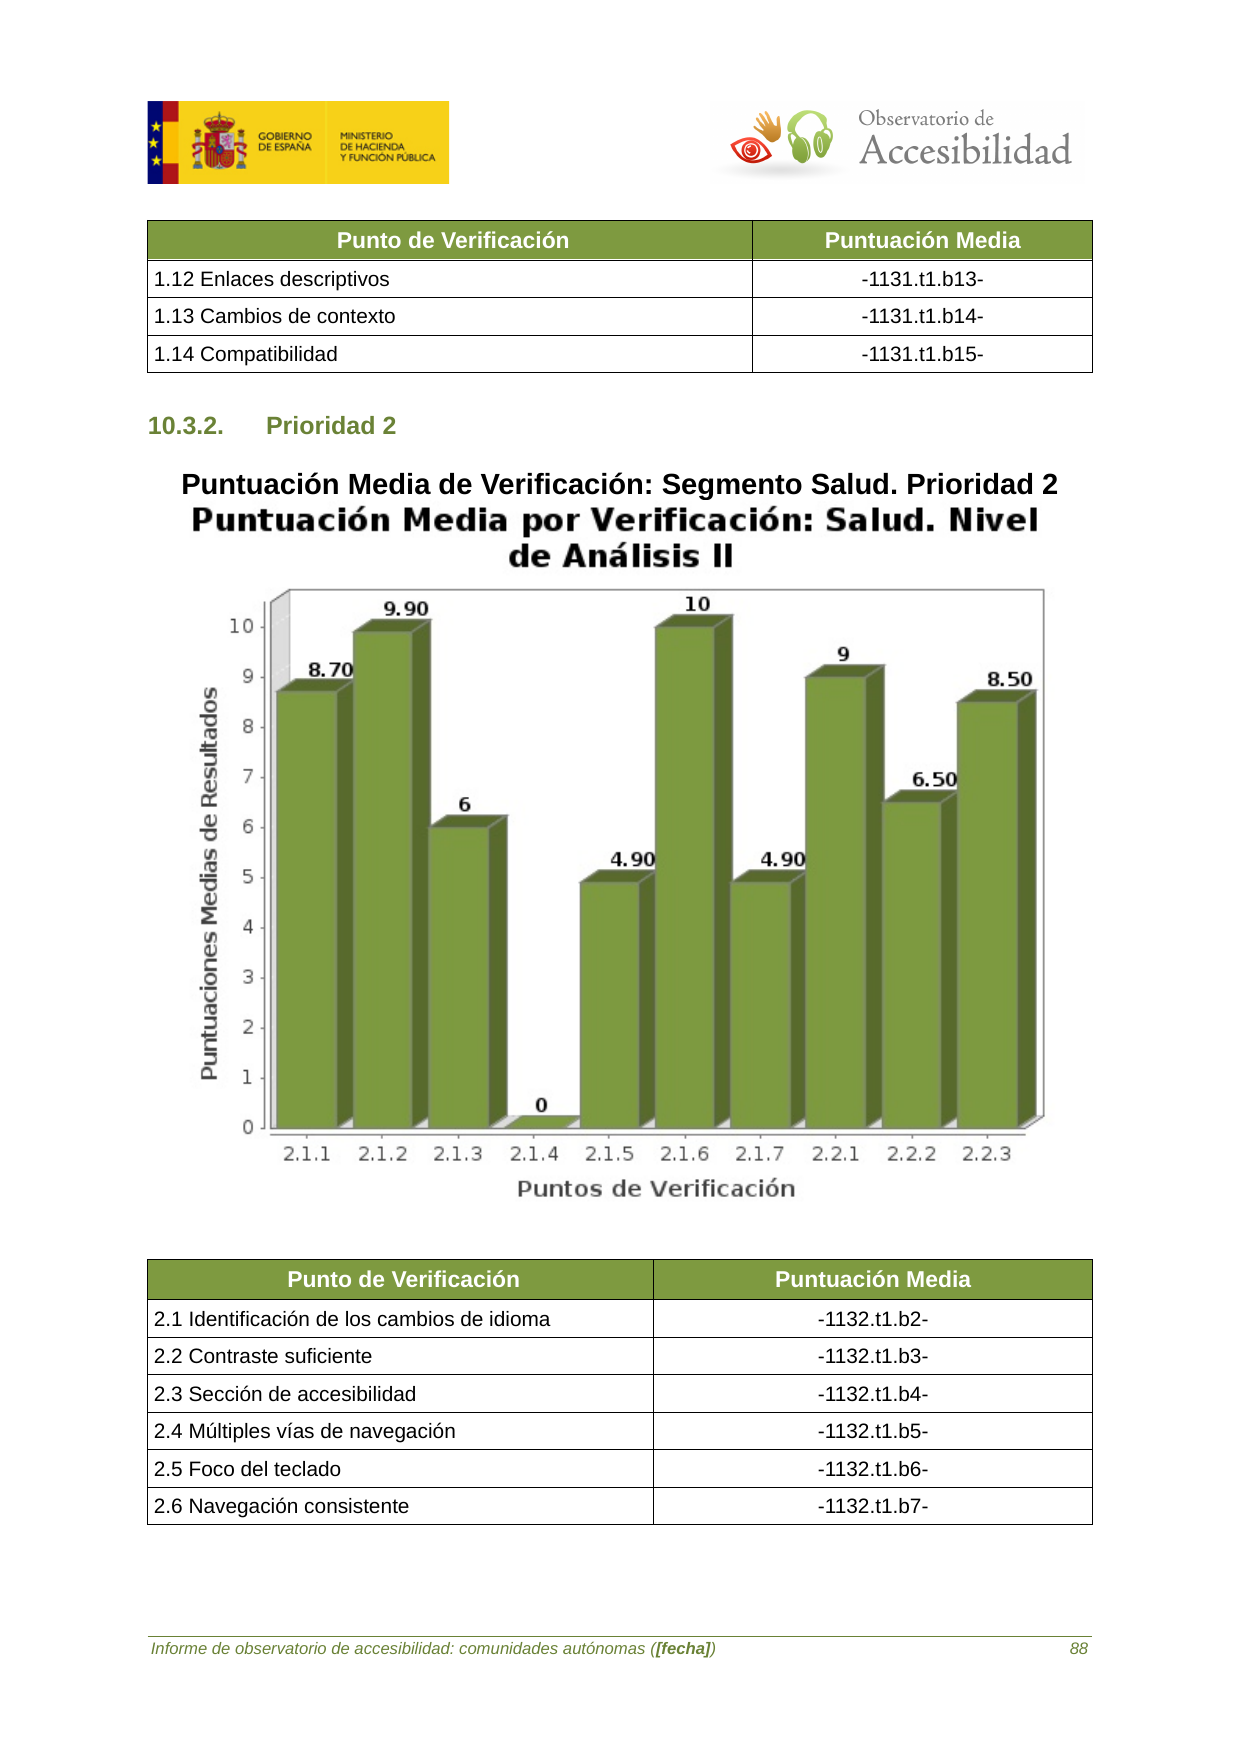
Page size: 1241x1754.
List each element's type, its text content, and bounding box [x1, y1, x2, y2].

table_cell 2.2 Contraste suficiente [148, 1338, 653, 1374]
table_cell 2.1 Identificación de los cambios de idioma [148, 1300, 653, 1337]
table_cell -1132.t1.b7- [654, 1488, 1092, 1524]
table_header Punto de Verificación [148, 1260, 653, 1299]
table_cell -1132.t1.b6- [654, 1450, 1092, 1487]
table_cell 1.13 Cambios de contexto [148, 298, 752, 334]
table_cell -1131.t1.b15- [753, 336, 1092, 372]
picture [178, 500, 1062, 1211]
table_header Punto de Verificación [148, 221, 752, 259]
table_cell -1132.t1.b3- [654, 1338, 1092, 1374]
table_header Puntuación Media [654, 1260, 1092, 1299]
table_cell -1132.t1.b2- [654, 1300, 1092, 1337]
text Puntuación Media de Verificación: Segmento Salud. Prioridad 2 [148, 467, 1092, 501]
subtitle Prioridad 2 [148, 411, 1092, 439]
table_cell -1131.t1.b13- [753, 261, 1092, 297]
table_cell -1132.t1.b5- [654, 1413, 1092, 1449]
table_cell 1.14 Compatibilidad [148, 336, 752, 372]
picture [147, 101, 450, 184]
table_cell -1131.t1.b14- [753, 298, 1092, 334]
picture [710, 101, 1086, 184]
table_cell -1132.t1.b4- [654, 1375, 1092, 1412]
table_cell 2.3 Sección de accesibilidad [148, 1375, 653, 1412]
table_cell 2.5 Foco del teclado [148, 1450, 653, 1487]
table_header Puntuación Media [753, 221, 1092, 259]
table_cell 2.4 Múltiples vías de navegación [148, 1413, 653, 1449]
table_cell 2.6 Navegación consistente [148, 1488, 653, 1524]
table_cell 1.12 Enlaces descriptivos [148, 261, 752, 297]
